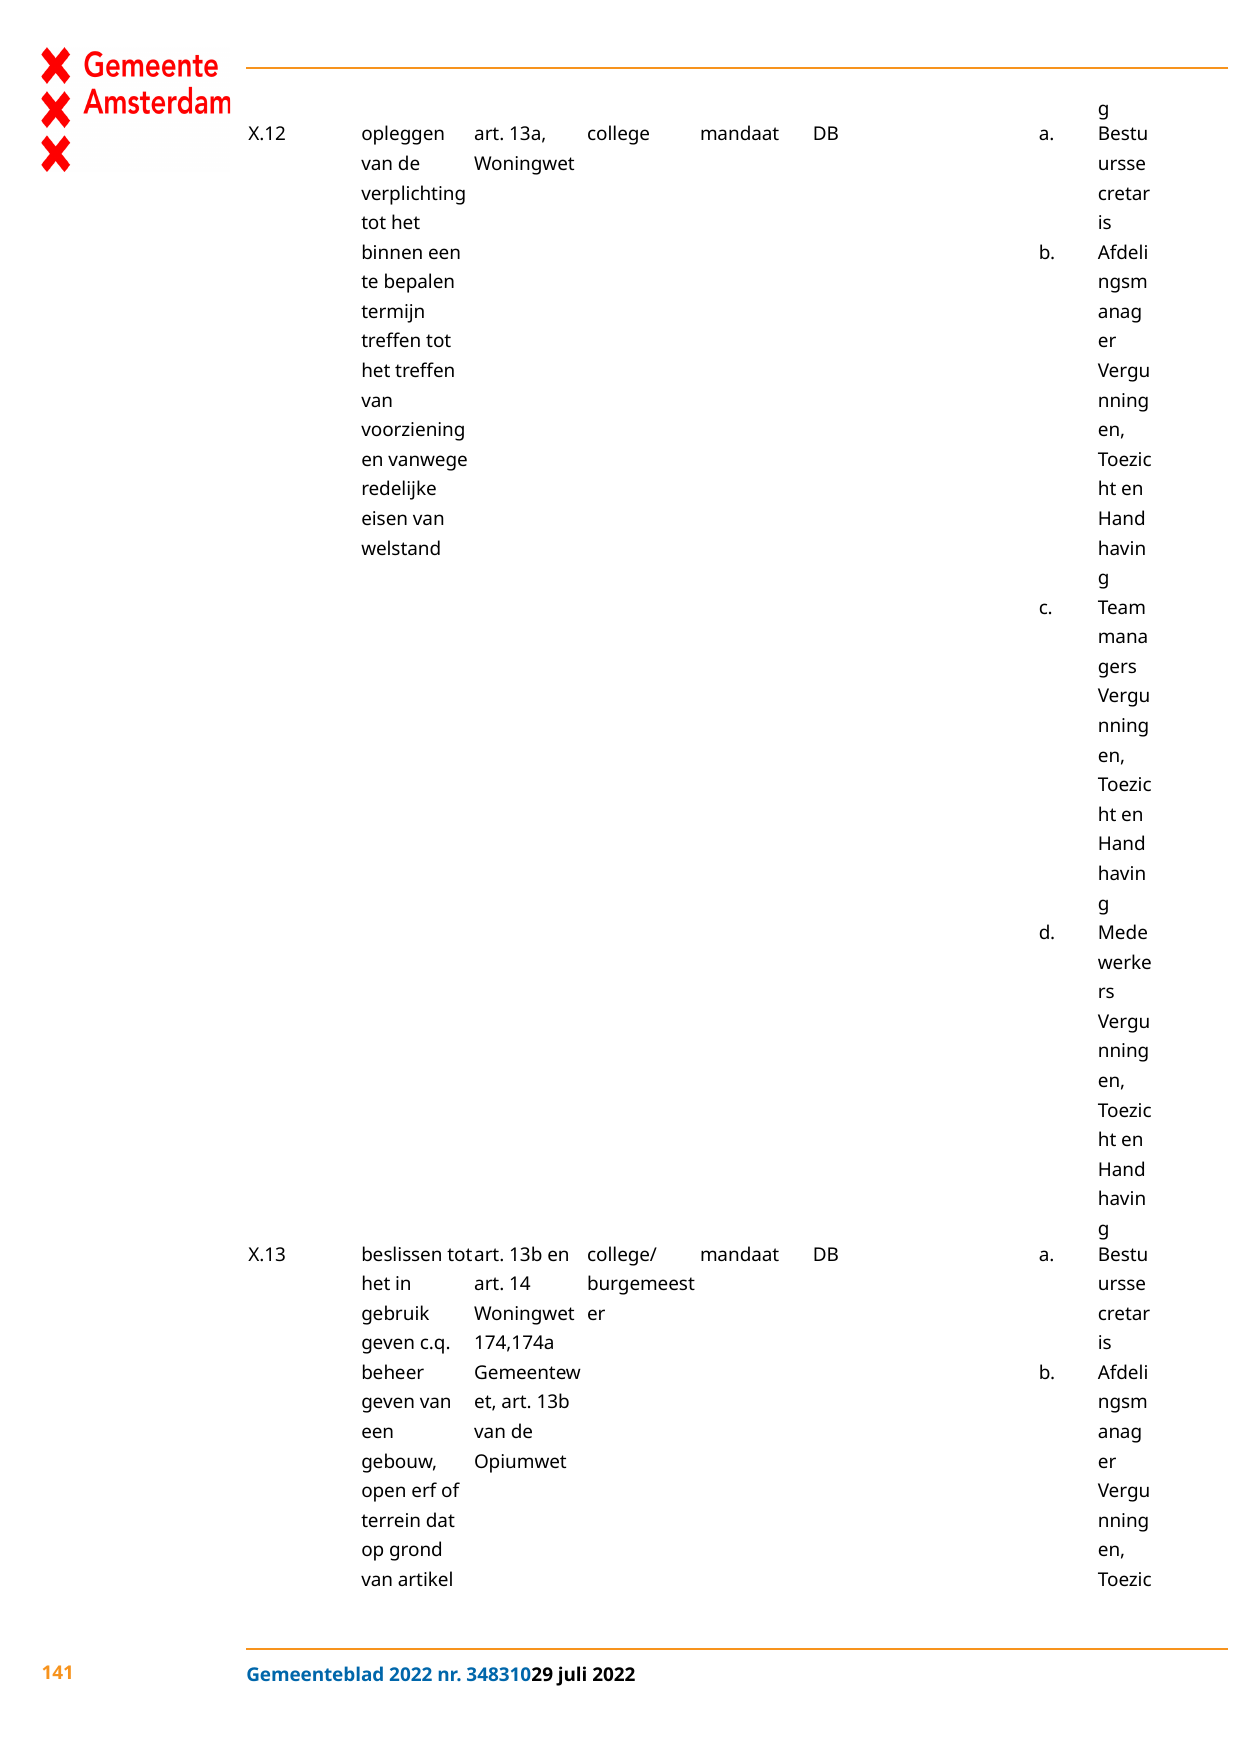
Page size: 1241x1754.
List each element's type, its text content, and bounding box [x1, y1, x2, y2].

table_cell [587, 95, 700, 121]
table_cell beslissen tot het in gebruik geven c.q. beheer geven van een gebouw, open erf of terrein dat op grond van artikel [361, 1241, 474, 1592]
table_cell [474, 95, 587, 121]
table_cell DB [813, 121, 926, 1241]
table_cell art. 13a, Woningwet [474, 121, 587, 1241]
table_cell mandaat [700, 121, 813, 1241]
table_cell [926, 121, 1038, 1241]
table_cell [813, 95, 926, 121]
table_cell art. 13b en art. 14 Woningwet 174,174a Gemeentewet, art. 13b van de Opiumwet [474, 1241, 587, 1592]
table_cell college [587, 121, 700, 1241]
table_cell Bestuurssecretaris Afdelingsmanager Vergunningen, Toezicht en Handhaving Teammanagers Vergunningen, Toezicht en Handhaving Medewerkers Vergunningen, Toezicht en Handhaving [1039, 121, 1152, 1241]
table_cell [926, 95, 1038, 121]
table_cell [700, 95, 813, 121]
table_cell X.13 [248, 1241, 361, 1592]
table_cell DB [813, 1241, 926, 1592]
table_cell [248, 95, 361, 121]
table_cell [926, 1241, 1038, 1592]
table_cell college/ burgemeester [587, 1241, 700, 1592]
table_cell opleggen van de verplichting tot het binnen een te bepalen termijn treffen tot het treffen van voorzieningen vanwege redelijke eisen van welstand [361, 121, 474, 1241]
table_cell Bestuurssecretaris Afdelingsmanager Vergunningen, Toezic [1039, 1241, 1152, 1592]
picture [41, 47, 231, 172]
table_cell mandaat [700, 1241, 813, 1592]
table_cell X.12 [248, 121, 361, 1241]
